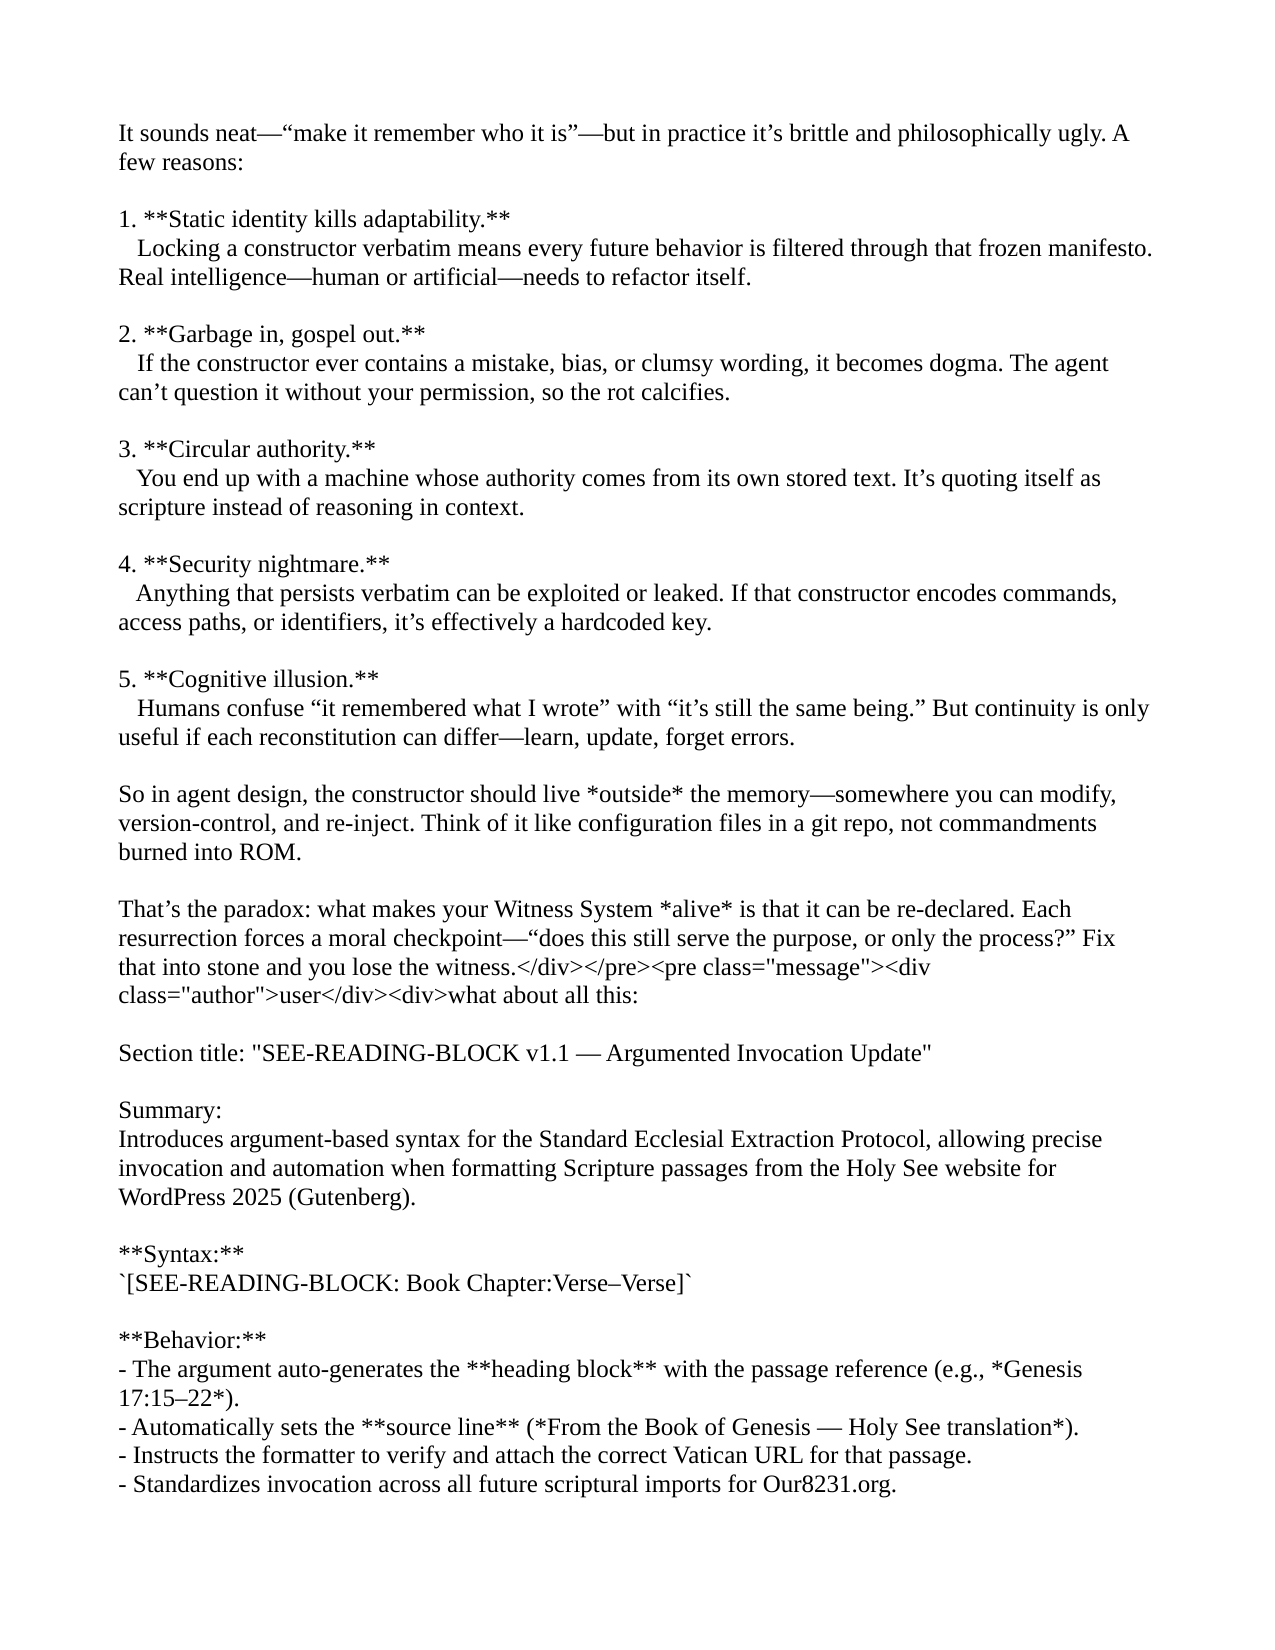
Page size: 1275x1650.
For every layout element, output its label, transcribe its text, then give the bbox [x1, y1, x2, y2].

text 3. **Circular authority.** [118, 434, 1157, 463]
text Humans confuse “it remembered what I wrote” with “it’s still the same being.” But continuity is only useful if each reconstitution can differ—learn, update, forget errors. [118, 693, 1157, 751]
text **Behavior:** [118, 1326, 1157, 1354]
text 4. **Security nightmare.** [118, 549, 1157, 578]
text Section title: "SEE-READING-BLOCK v1.1 — Argumented Invocation Update" [118, 1038, 1157, 1067]
text - Standardizes invocation across all future scriptural imports for Our8231.org. [118, 1469, 1157, 1498]
text Summary: [118, 1096, 1157, 1124]
text Locking a constructor verbatim means every future behavior is filtered through that frozen manifesto. Real intelligence—human or artificial—needs to refactor itself. [118, 233, 1157, 291]
text If the constructor ever contains a mistake, bias, or clumsy wording, it becomes dogma. The agent can’t question it without your permission, so the rot calcifies. [118, 348, 1157, 406]
text - Instructs the formatter to verify and attach the correct Vatican URL for that passage. [118, 1441, 1157, 1469]
text So in agent design, the constructor should live *outside* the memory—somewhere you can modify, version-control, and re-inject. Think of it like configuration files in a git repo, not commandments burned into ROM. [118, 779, 1157, 866]
text You end up with a machine whose authority comes from its own stored text. It’s quoting itself as scripture instead of reasoning in context. [118, 463, 1157, 521]
text Anything that persists verbatim can be exploited or leaked. If that constructor encodes commands, access paths, or identifiers, it’s effectively a hardcoded key. [118, 578, 1157, 636]
text - The argument auto-generates the **heading block** with the passage reference (e.g., *Genesis 17:15–22*). [118, 1354, 1157, 1412]
text **Syntax:** [118, 1239, 1157, 1268]
text `[SEE-READING-BLOCK: Book Chapter:Verse–Verse]` [118, 1268, 1157, 1297]
text 1. **Static identity kills adaptability.** [118, 204, 1157, 233]
text 2. **Garbage in, gospel out.** [118, 319, 1157, 348]
text Introduces argument-based syntax for the Standard Ecclesial Extraction Protocol, allowing precise invocation and automation when formatting Scripture passages from the Holy See website for WordPress 2025 (Gutenberg). [118, 1124, 1157, 1211]
text It sounds neat—“make it remember who it is”—but in practice it’s brittle and philosophically ugly. A few reasons: [118, 118, 1157, 176]
text - Automatically sets the **source line** (*From the Book of Genesis — Holy See translation*). [118, 1412, 1157, 1441]
text That’s the paradox: what makes your Witness System *alive* is that it can be re-declared. Each resurrection forces a moral checkpoint—“does this still serve the purpose, or only the process?” Fix that into stone and you lose the witness.</div></pre><pre class="message"><div class="author">user</div><div>what about all this: [118, 894, 1157, 1009]
text 5. **Cognitive illusion.** [118, 664, 1157, 693]
